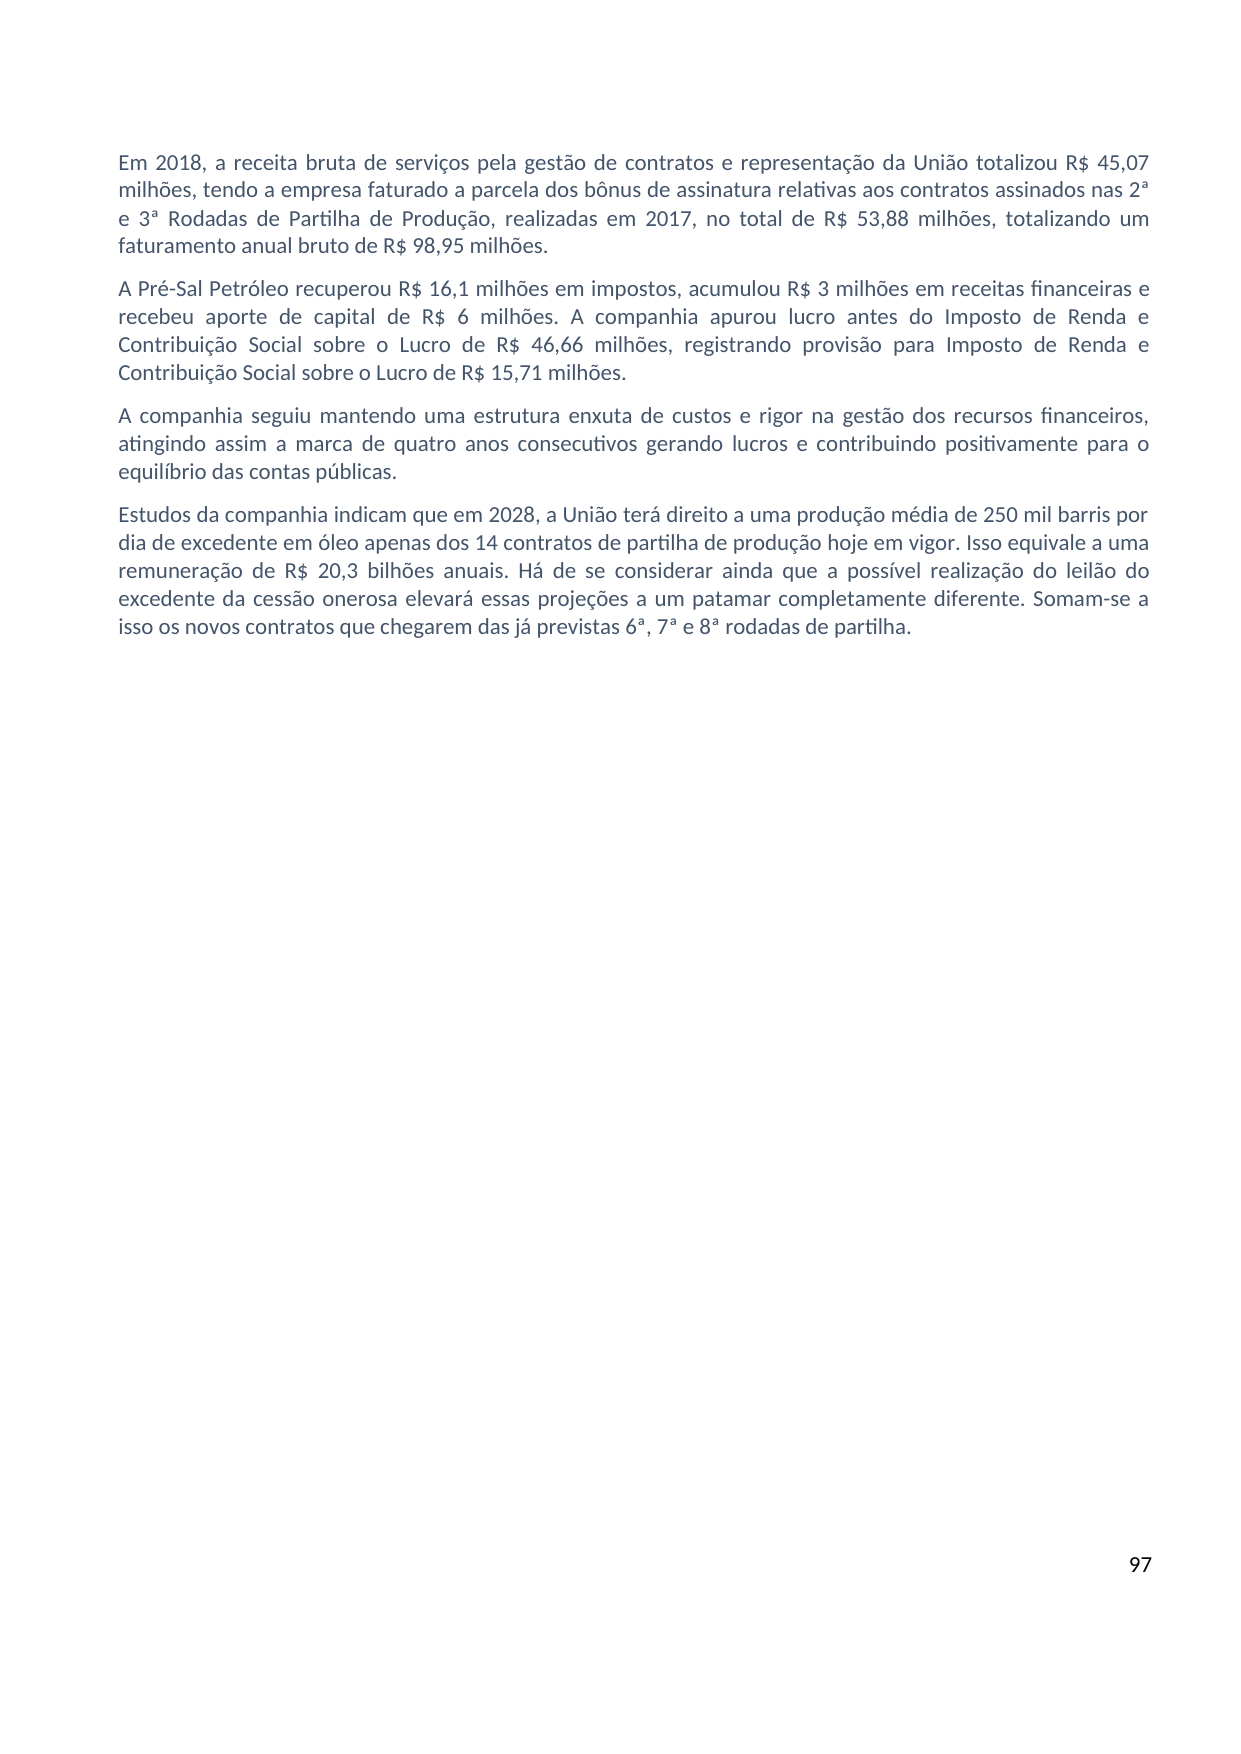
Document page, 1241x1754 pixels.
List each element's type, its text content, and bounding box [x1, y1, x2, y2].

text A Pré-Sal Petróleo recuperou R$ 16,1 milhões em impostos, acumulou R$ 3 milhões em receitas financeiras e recebeu aporte de capital de R$ 6 milhões. A companhia apurou lucro antes do Imposto de Renda e Contribuição Social sobre o Lucro de R$ 46,66 milhões, registrando provisão para Imposto de Renda e Contribuição Social sobre o Lucro de R$ 15,71 milhões. [118, 274, 1152, 387]
text A companhia seguiu mantendo uma estrutura enxuta de custos e rigor na gestão dos recursos financeiros, atingindo assim a marca de quatro anos consecutivos gerando lucros e contribuindo positivamente para o equilíbrio das contas públicas. [118, 401, 1152, 485]
text Estudos da companhia indicam que em 2028, a União terá direito a uma produção média de 250 mil barris por dia de excedente em óleo apenas dos 14 contratos de partilha de produção hoje em vigor. Isso equivale a uma remuneração de R$ 20,3 bilhões anuais. Há de se considerar ainda que a possível realização do leilão do excedente da cessão onerosa elevará essas projeções a um patamar completamente diferente. Somam-se a isso os novos contratos que chegarem das já previstas 6ª, 7ª e 8ª rodadas de partilha. [118, 500, 1152, 640]
text Em 2018, a receita bruta de serviços pela gestão de contratos e representação da União totalizou R$ 45,07 milhões, tendo a empresa faturado a parcela dos bônus de assinatura relativas aos contratos assinados nas 2ª e 3ª Rodadas de Partilha de Produção, realizadas em 2017, no total de R$ 53,88 milhões, totalizando um faturamento anual bruto de R$ 98,95 milhões. [118, 148, 1152, 260]
